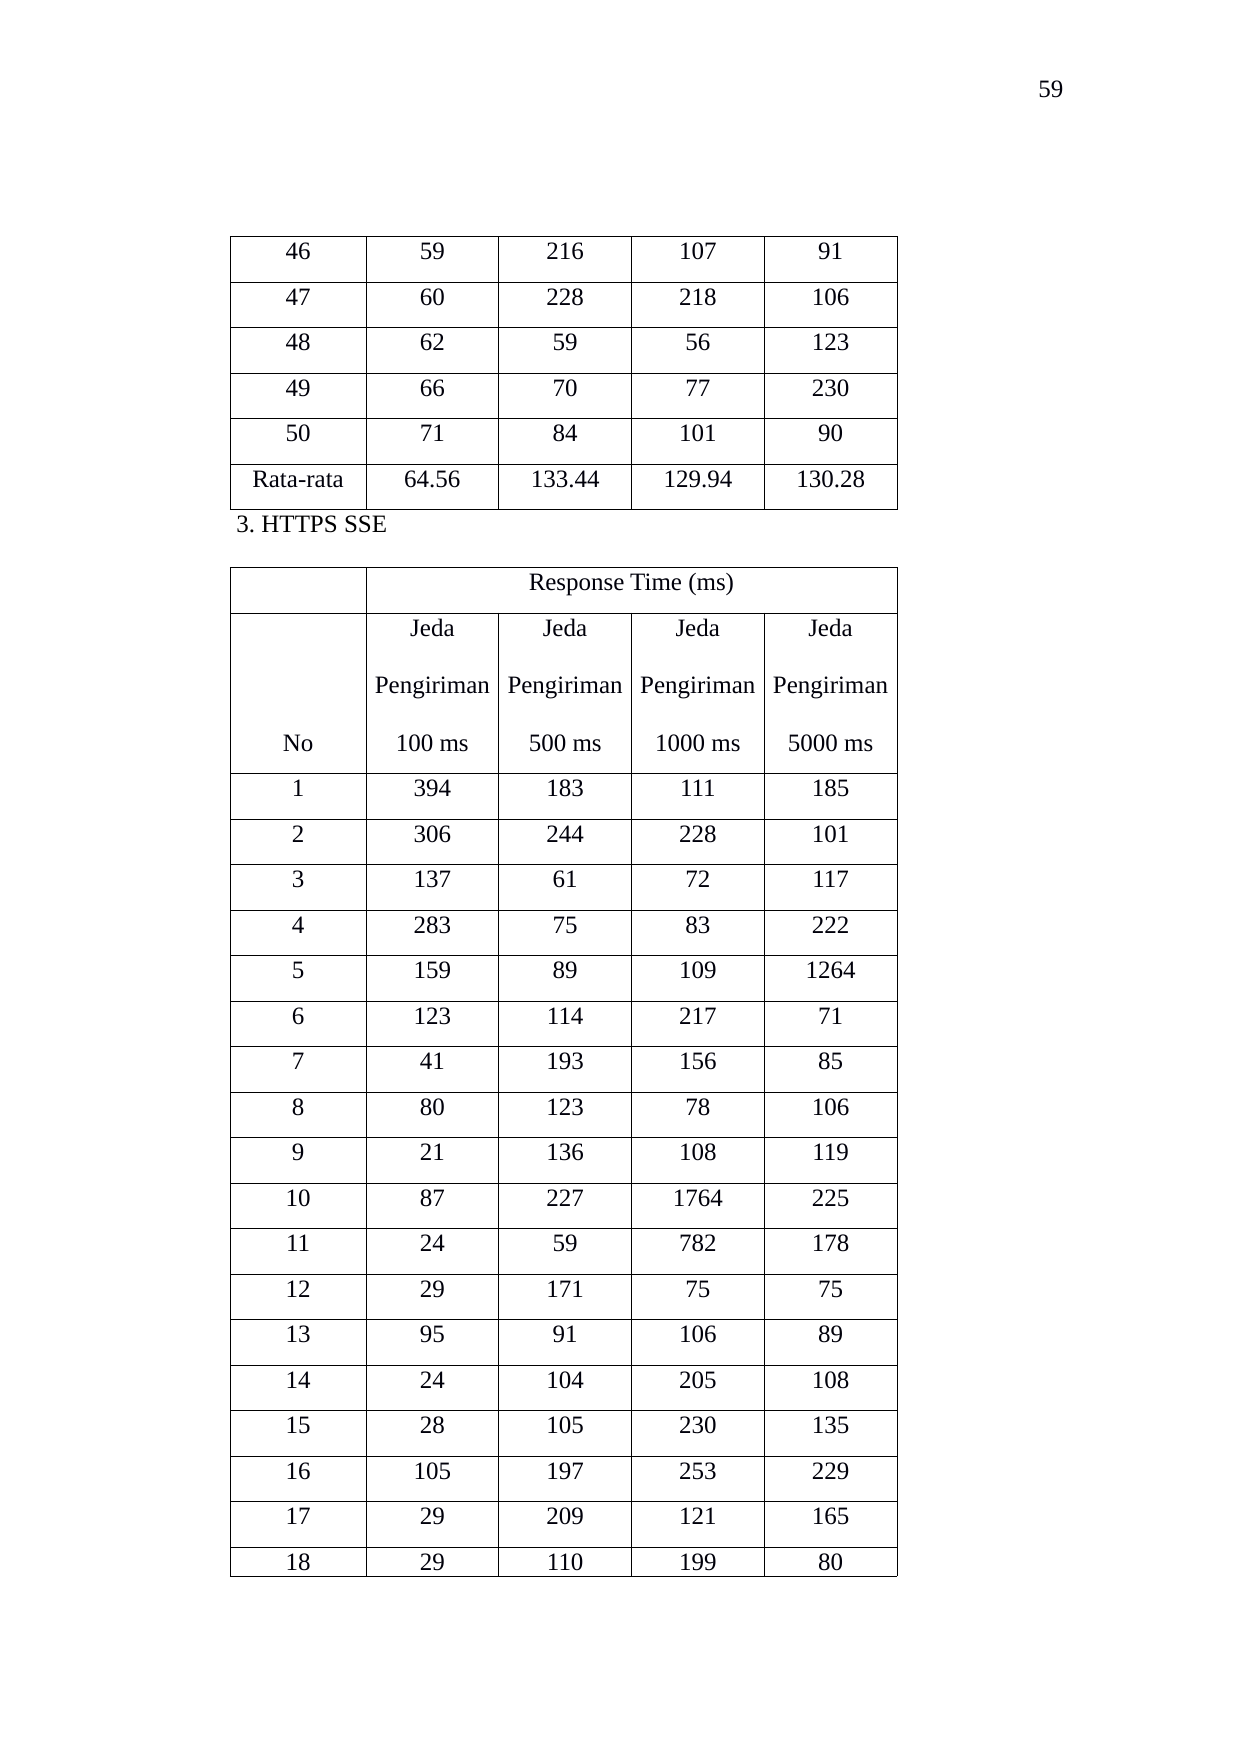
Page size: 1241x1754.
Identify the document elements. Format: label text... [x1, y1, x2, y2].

table_cell 49 [231, 374, 366, 418]
table_cell 123 [367, 1002, 498, 1046]
table_cell 10 [231, 1184, 366, 1228]
table_cell 28 [367, 1411, 498, 1456]
table_cell 394 [367, 774, 498, 818]
table_cell 306 [367, 820, 498, 864]
table_cell 253 [632, 1457, 764, 1501]
table_cell 89 [765, 1320, 897, 1365]
table_cell 75 [765, 1275, 897, 1319]
table_cell 228 [499, 283, 631, 327]
table_cell 107 [632, 237, 764, 282]
table_cell 95 [367, 1320, 498, 1365]
table_cell 2 [231, 820, 366, 864]
table_cell 209 [499, 1502, 631, 1547]
table_cell 91 [765, 237, 897, 282]
table_cell 105 [499, 1411, 631, 1456]
table_cell 80 [367, 1093, 498, 1137]
table_cell 12 [231, 1275, 366, 1319]
table_cell 109 [632, 956, 764, 1001]
table_cell No [231, 614, 366, 773]
table_cell 9 [231, 1138, 366, 1183]
table_cell Rata-rata [231, 465, 366, 509]
table_cell 159 [367, 956, 498, 1001]
table_cell 29 [367, 1548, 498, 1576]
table_cell 75 [499, 911, 631, 955]
table_cell 1264 [765, 956, 897, 1001]
table_cell 133.44 [499, 465, 631, 509]
table_header Response Time (ms) [367, 568, 897, 612]
table_cell 5 [231, 956, 366, 1001]
table_cell 129.94 [632, 465, 764, 509]
table_cell 117 [765, 865, 897, 909]
table_cell 183 [499, 774, 631, 818]
table_cell 106 [765, 283, 897, 327]
table_cell 21 [367, 1138, 498, 1183]
table_cell 3 [231, 865, 366, 909]
table_cell 136 [499, 1138, 631, 1183]
table_cell 1764 [632, 1184, 764, 1228]
table_cell 70 [499, 374, 631, 418]
table_cell 156 [632, 1047, 764, 1092]
table_cell 89 [499, 956, 631, 1001]
table_cell 60 [367, 283, 498, 327]
table_cell 7 [231, 1047, 366, 1092]
table_cell 59 [367, 237, 498, 282]
table_cell 123 [499, 1093, 631, 1137]
table_cell 123 [765, 328, 897, 373]
table_cell 15 [231, 1411, 366, 1456]
table_cell 85 [765, 1047, 897, 1092]
table_cell 111 [632, 774, 764, 818]
table_cell 205 [632, 1366, 764, 1410]
table_cell 228 [632, 820, 764, 864]
table_cell 18 [231, 1548, 366, 1576]
table_cell 185 [765, 774, 897, 818]
table_cell 217 [632, 1002, 764, 1046]
table_header [231, 568, 366, 612]
table_cell 17 [231, 1502, 366, 1547]
table_cell 244 [499, 820, 631, 864]
table_cell 216 [499, 237, 631, 282]
table_cell 83 [632, 911, 764, 955]
table_cell 130.28 [765, 465, 897, 509]
table_cell 782 [632, 1229, 764, 1274]
table_cell 50 [231, 419, 366, 464]
table_cell 121 [632, 1502, 764, 1547]
table_cell 101 [765, 820, 897, 864]
table_cell 104 [499, 1366, 631, 1410]
table_cell 135 [765, 1411, 897, 1456]
table_cell 106 [765, 1093, 897, 1137]
table_cell 11 [231, 1229, 366, 1274]
table_cell 105 [367, 1457, 498, 1501]
table_cell 56 [632, 328, 764, 373]
table_cell 16 [231, 1457, 366, 1501]
table_cell 91 [499, 1320, 631, 1365]
table_cell 101 [632, 419, 764, 464]
table_cell 114 [499, 1002, 631, 1046]
table_cell 108 [765, 1366, 897, 1410]
table_cell 197 [499, 1457, 631, 1501]
table_cell 66 [367, 374, 498, 418]
table_cell 90 [765, 419, 897, 464]
table_cell 222 [765, 911, 897, 955]
table_cell 283 [367, 911, 498, 955]
table_cell 4 [231, 911, 366, 955]
table_cell 137 [367, 865, 498, 909]
table_cell 78 [632, 1093, 764, 1137]
table_cell 59 [499, 328, 631, 373]
table_cell 178 [765, 1229, 897, 1274]
table_cell 225 [765, 1184, 897, 1228]
table_cell 62 [367, 328, 498, 373]
table_cell 1 [231, 774, 366, 818]
table_cell 87 [367, 1184, 498, 1228]
table_cell 71 [765, 1002, 897, 1046]
table_cell 193 [499, 1047, 631, 1092]
table_cell 8 [231, 1093, 366, 1137]
table_cell 84 [499, 419, 631, 464]
table_cell 6 [231, 1002, 366, 1046]
table_cell 171 [499, 1275, 631, 1319]
table_cell 71 [367, 419, 498, 464]
table_cell Jeda Pengiriman500 ms [499, 614, 631, 773]
table_cell 29 [367, 1502, 498, 1547]
table_cell 110 [499, 1548, 631, 1576]
table_cell 227 [499, 1184, 631, 1228]
table_cell 72 [632, 865, 764, 909]
table_cell 46 [231, 237, 366, 282]
table_cell 59 [499, 1229, 631, 1274]
text 3. HTTPS SSE [236, 509, 1063, 538]
table_cell 229 [765, 1457, 897, 1501]
table_cell 199 [632, 1548, 764, 1576]
table_cell 77 [632, 374, 764, 418]
table_cell 14 [231, 1366, 366, 1410]
table_cell Jeda Pengiriman1000 ms [632, 614, 764, 773]
table_cell 80 [765, 1548, 897, 1576]
table_cell 13 [231, 1320, 366, 1365]
table_cell 230 [765, 374, 897, 418]
table_cell 106 [632, 1320, 764, 1365]
table_cell 61 [499, 865, 631, 909]
table_cell 230 [632, 1411, 764, 1456]
table_cell Jeda Pengiriman5000 ms [765, 614, 897, 773]
table_cell 119 [765, 1138, 897, 1183]
table_cell 165 [765, 1502, 897, 1547]
table_cell 24 [367, 1229, 498, 1274]
table_cell 64.56 [367, 465, 498, 509]
table_cell 218 [632, 283, 764, 327]
table_cell 108 [632, 1138, 764, 1183]
table_cell 29 [367, 1275, 498, 1319]
table_cell 47 [231, 283, 366, 327]
table_cell 48 [231, 328, 366, 373]
table_cell 24 [367, 1366, 498, 1410]
table_cell Jeda Pengiriman100 ms [367, 614, 498, 773]
table_cell 41 [367, 1047, 498, 1092]
table_cell 75 [632, 1275, 764, 1319]
